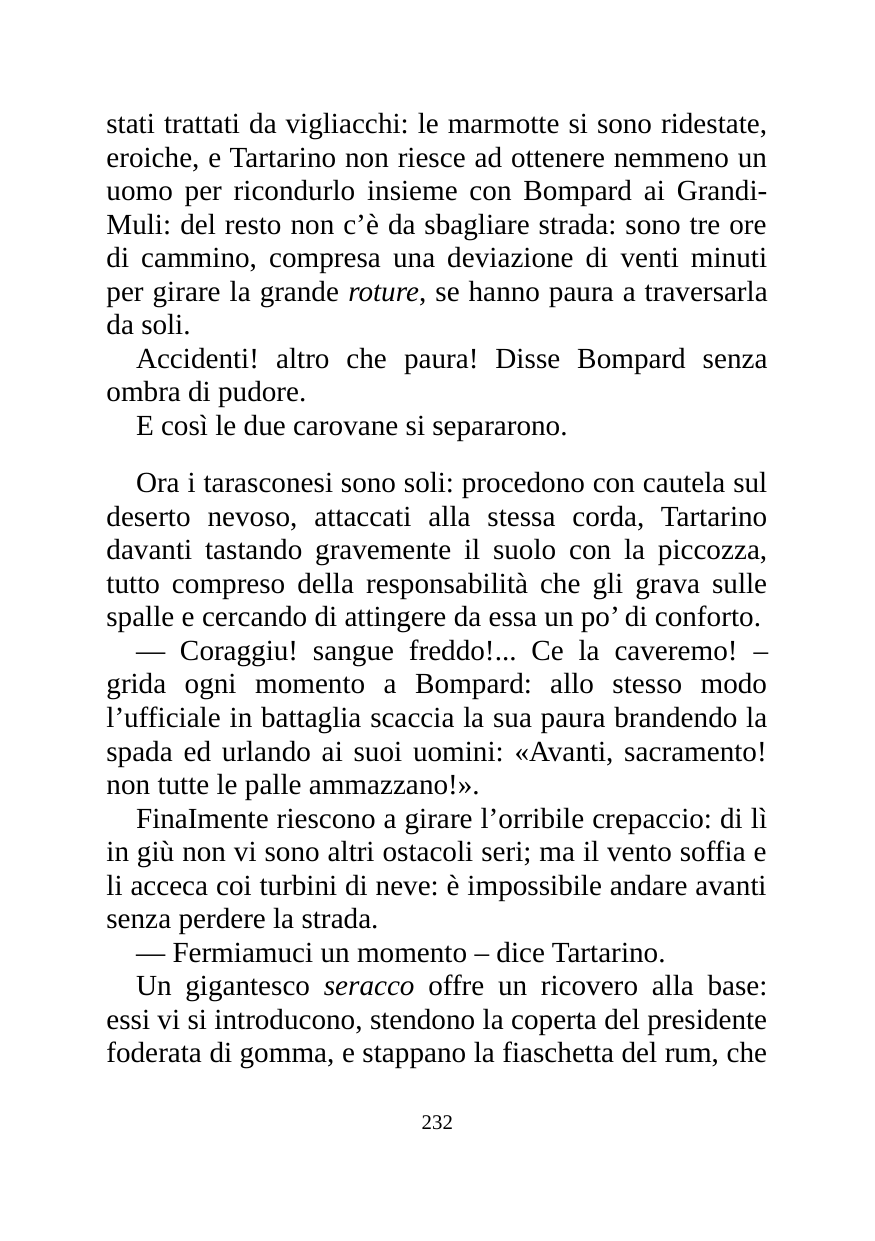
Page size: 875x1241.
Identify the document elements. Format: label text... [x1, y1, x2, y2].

text stati trattati da vigliacchi: le marmotte si sono ridestate, eroiche, e Tartarino non riesce ad ottenere nemmeno un uomo per ricondurlo insieme con Bompard ai Grandi-Muli: del resto non c’è da sbagliare strada: sono tre ore di cammino, compresa una deviazione di venti minuti per girare la grande roture, se hanno paura a traversarla da soli. [106, 106, 768, 341]
text E così le due carovane si separarono. [106, 408, 768, 442]
text FinaImente riescono a girare l’orribile crepaccio: di lì in giù non vi sono altri ostacoli seri; ma il vento soffia e li acceca coi turbini di neve: è impossibile andare avanti senza perdere la strada. [106, 801, 768, 935]
text — Coraggiu! sangue freddo!... Ce la caveremo! – grida ogni momento a Bompard: allo stesso modo l’ufficiale in battaglia scaccia la sua paura brandendo la spada ed urlando ai suoi uomini: «Avanti, sacramento! non tutte le palle ammazzano!». [106, 633, 768, 801]
text Ora i tarasconesi sono soli: procedono con cautela sul deserto nevoso, attaccati alla stessa corda, Tartarino davanti tastando gravemente il suolo con la piccozza, tutto compreso della responsabilità che gli grava sulle spalle e cercando di attingere da essa un po’ di conforto. [106, 465, 768, 633]
text Un gigantesco seracco offre un ricovero alla base: essi vi si introducono, stendono la coperta del presidente foderata di gomma, e stappano la fiaschetta del rum, che [106, 968, 768, 1069]
text Accidenti! altro che paura! Disse Bompard senza ombra di pudore. [106, 341, 768, 408]
text — Fermiamuci un momento – dice Tartarino. [106, 935, 768, 968]
